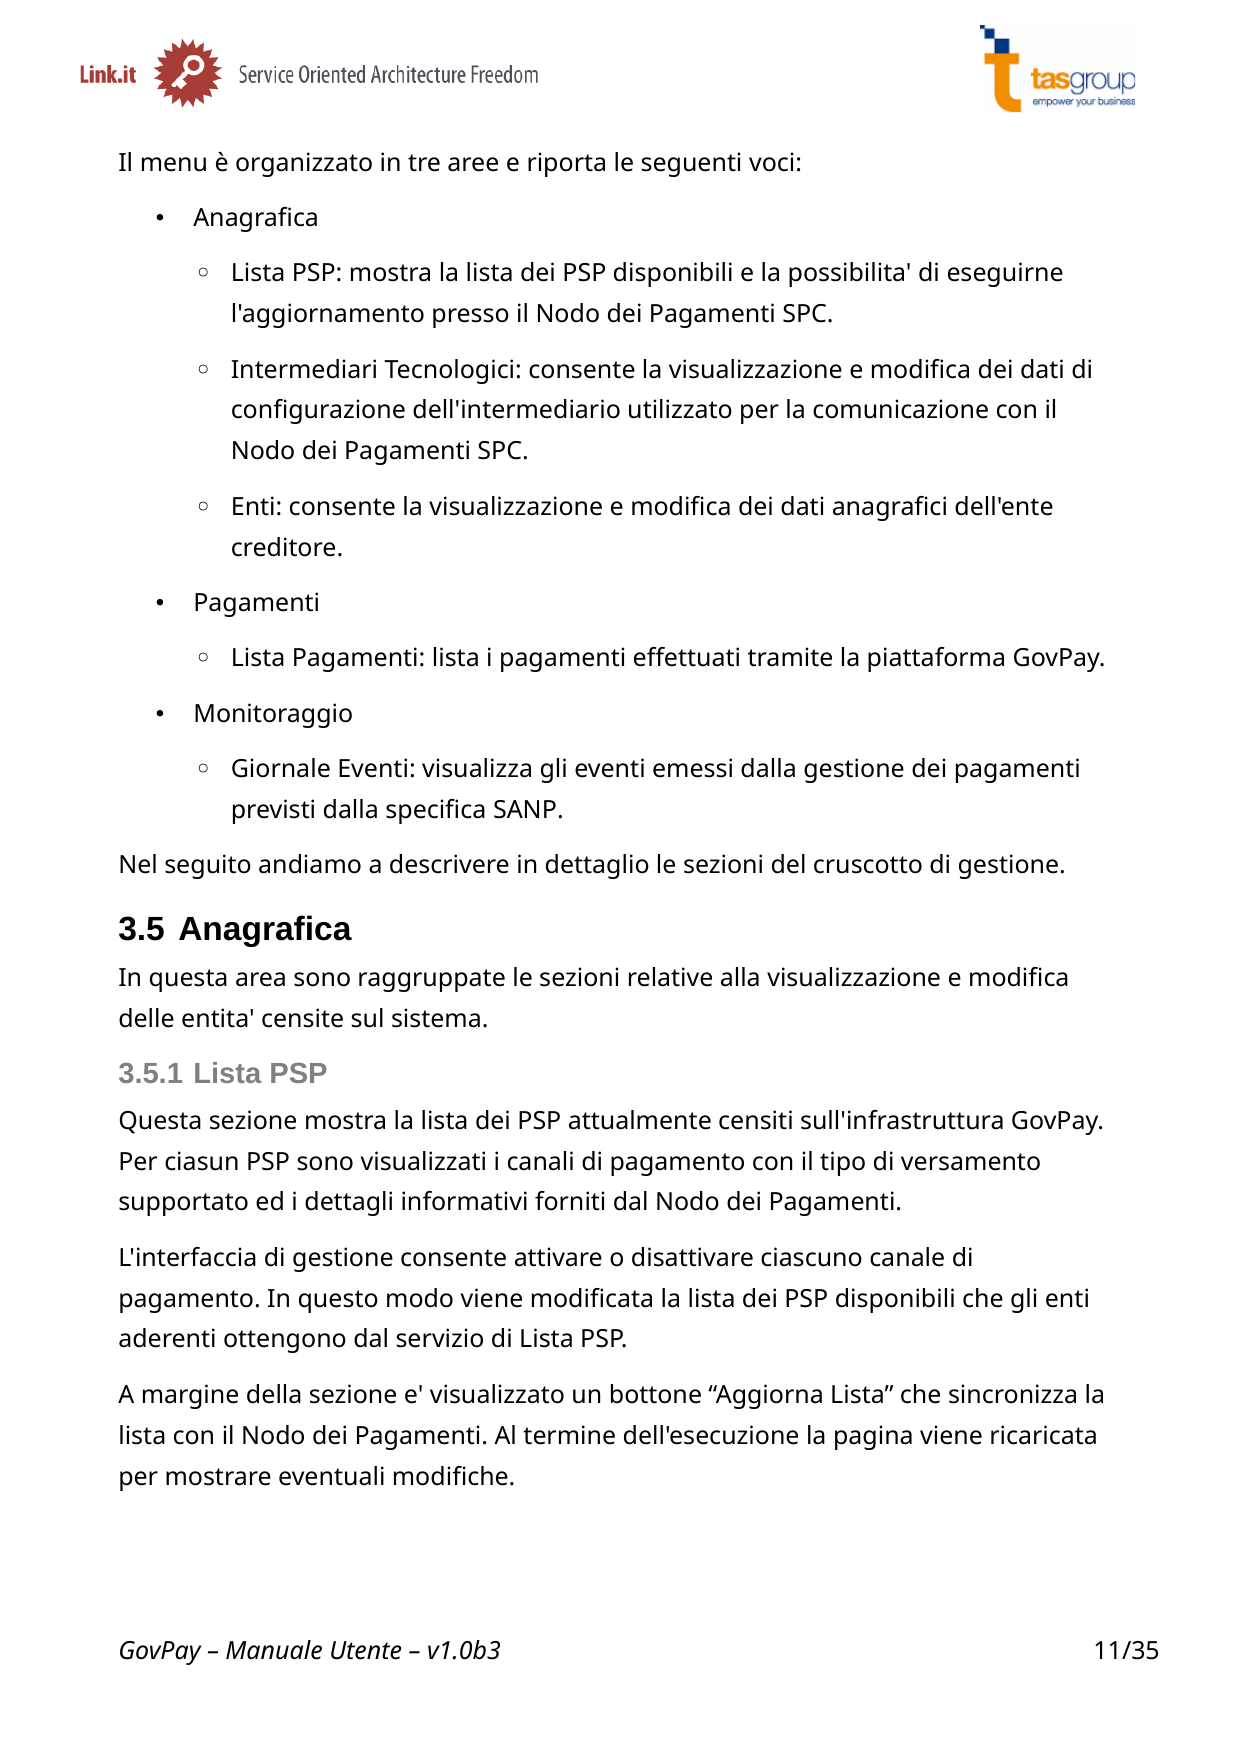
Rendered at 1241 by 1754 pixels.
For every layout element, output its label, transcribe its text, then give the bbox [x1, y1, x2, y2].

list Lista Pagamenti: lista i pagamenti effettuati tramite la piattaforma GovPay. [193, 640, 1122, 674]
list Giornale Eventi: visualizza gli eventi emessi dalla gestione dei pagamenti previsti dalla specifica SANP. [193, 751, 1122, 826]
text L'interfaccia di gestione consente attivare o disattivare ciascuno canale di pagamento. In questo modo viene modificata la lista dei PSP disponibili che gli enti aderenti ottengono dal servizio di Lista PSP. [118, 1239, 1122, 1355]
list Lista PSP: mostra la lista dei PSP disponibili e la possibilita' di eseguirne l'aggiornamento presso il Nodo dei Pagamenti SPC. [193, 255, 1122, 330]
list Intermediari Tecnologici: consente la visualizzazione e modifica dei dati di configurazione dell'intermediario utilizzato per la comunicazione con il Nodo dei Pagamenti SPC. [193, 351, 1122, 467]
text A margine della sezione e' visualizzato un bottone “Aggiorna Lista” che sincronizza la lista con il Nodo dei Pagamenti. Al termine dell'esecuzione la pagina viene ricaricata per mostrare eventuali modifiche. [118, 1376, 1122, 1492]
picture [980, 25, 1136, 113]
list Enti: consente la visualizzazione e modifica dei dati anagrafici dell'ente creditore. [193, 488, 1122, 563]
text Il menu è organizzato in tre aree e riporta le seguenti voci: [118, 144, 1122, 178]
text In questa area sono raggruppate le sezioni relative alla visualizzazione e modifica delle entita' censite sul sistema. [118, 960, 1122, 1035]
list Pagamenti [156, 585, 1122, 619]
text Nel seguito andiamo a descrivere in dettaglio le sezioni del cruscotto di gestione. [118, 847, 1122, 881]
picture [1, 33, 602, 113]
subtitle Lista PSP [118, 1056, 1122, 1090]
list Monitoraggio [156, 696, 1122, 729]
subtitle Anagrafica [118, 909, 1122, 947]
list Anagrafica [156, 200, 1122, 234]
text Questa sezione mostra la lista dei PSP attualmente censiti sull'infrastruttura GovPay. Per ciasun PSP sono visualizzati i canali di pagamento con il tipo di versamento supportato ed i dettagli informativi forniti dal Nodo dei Pagamenti. [118, 1102, 1122, 1218]
